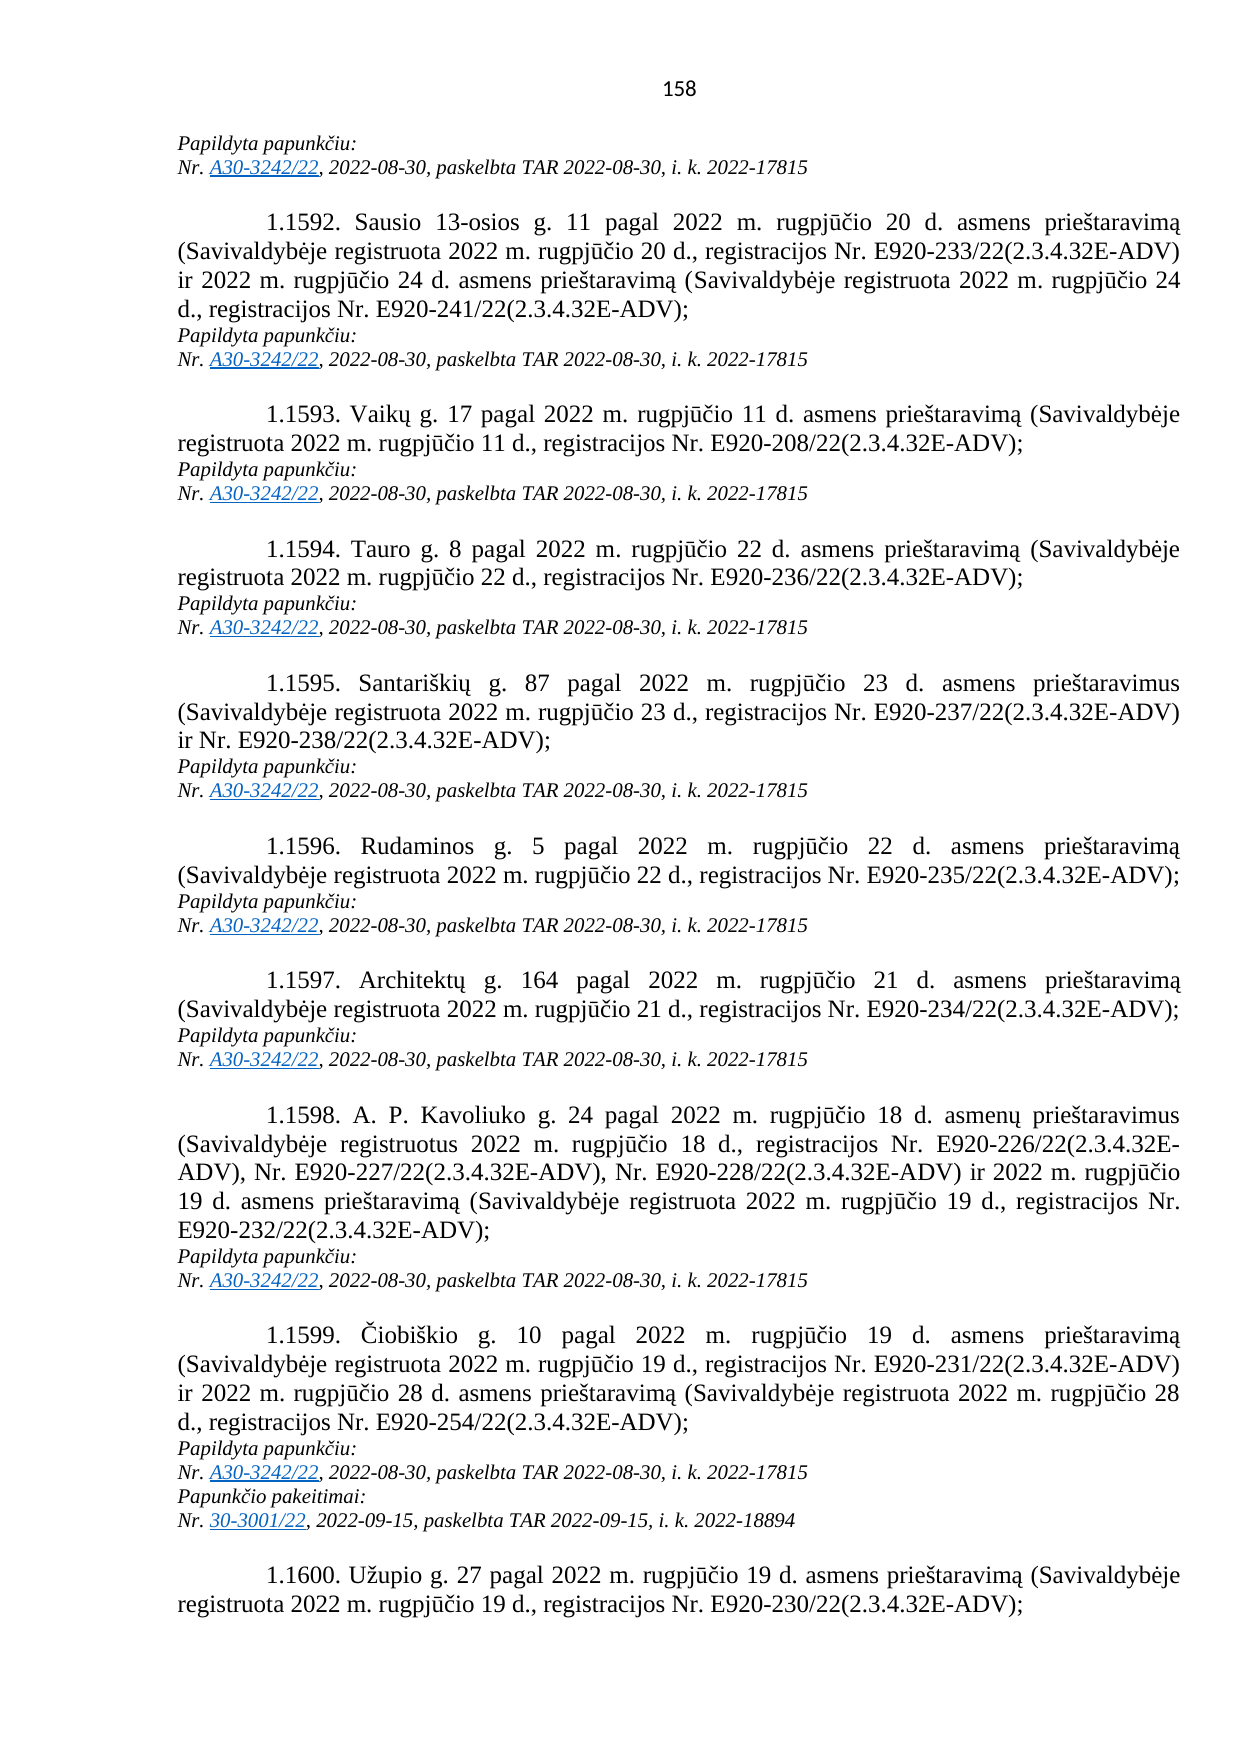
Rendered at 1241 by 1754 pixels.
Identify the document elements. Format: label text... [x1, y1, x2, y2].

text Papildyta papunkčiu: [177, 322, 1181, 347]
text Nr. A30-3242/22, 2022-08-30, paskelbta TAR 2022-08-30, i. k. 2022-17815 [177, 347, 1181, 371]
text 1.1592. Sausio 13-osios g. 11 pagal 2022 m. rugpjūčio 20 d. asmens prieštaravimą (Savivaldybėje registruota 2022 m. rugpjūčio 20 d., registracijos Nr. E920-233/22(2.3.4.32E-ADV) ir 2022 m. rugpjūčio 24 d. asmens prieštaravimą (Savivaldybėje registruota 2022 m. rugpjūčio 24 d., registracijos Nr. E920-241/22(2.3.4.32E-ADV); [177, 207, 1181, 322]
text Nr. A30-3242/22, 2022-08-30, paskelbta TAR 2022-08-30, i. k. 2022-17815 [177, 913, 1181, 937]
text 1.1600. Užupio g. 27 pagal 2022 m. rugpjūčio 19 d. asmens prieštaravimą (Savivaldybėje registruota 2022 m. rugpjūčio 19 d., registracijos Nr. E920-230/22(2.3.4.32E-ADV); [177, 1561, 1181, 1618]
text Papildyta papunkčiu: [177, 457, 1181, 481]
text Nr. A30-3242/22, 2022-08-30, paskelbta TAR 2022-08-30, i. k. 2022-17815 [177, 155, 1181, 179]
text Papildyta papunkčiu: [177, 131, 1181, 155]
text 1.1597. Architektų g. 164 pagal 2022 m. rugpjūčio 21 d. asmens prieštaravimą (Savivaldybėje registruota 2022 m. rugpjūčio 21 d., registracijos Nr. E920-234/22(2.3.4.32E-ADV); [177, 966, 1181, 1023]
text Nr. A30-3242/22, 2022-08-30, paskelbta TAR 2022-08-30, i. k. 2022-17815 [177, 1460, 1181, 1484]
text 1.1594. Tauro g. 8 pagal 2022 m. rugpjūčio 22 d. asmens prieštaravimą (Savivaldybėje registruota 2022 m. rugpjūčio 22 d., registracijos Nr. E920-236/22(2.3.4.32E-ADV); [177, 534, 1181, 591]
text Nr. A30-3242/22, 2022-08-30, paskelbta TAR 2022-08-30, i. k. 2022-17815 [177, 615, 1181, 639]
text 1.1598. A. P. Kavoliuko g. 24 pagal 2022 m. rugpjūčio 18 d. asmenų prieštaravimus (Savivaldybėje registruotus 2022 m. rugpjūčio 18 d., registracijos Nr. E920-226/22(2.3.4.32E-ADV), Nr. E920-227/22(2.3.4.32E-ADV), Nr. E920-228/22(2.3.4.32E-ADV) ir 2022 m. rugpjūčio 19 d. asmens prieštaravimą (Savivaldybėje registruota 2022 m. rugpjūčio 19 d., registracijos Nr. E920-232/22(2.3.4.32E-ADV); [177, 1100, 1181, 1244]
text 1.1593. Vaikų g. 17 pagal 2022 m. rugpjūčio 11 d. asmens prieštaravimą (Savivaldybėje registruota 2022 m. rugpjūčio 11 d., registracijos Nr. E920-208/22(2.3.4.32E-ADV); [177, 399, 1181, 457]
text Papildyta papunkčiu: [177, 1436, 1181, 1460]
text Nr. 30-3001/22, 2022-09-15, paskelbta TAR 2022-09-15, i. k. 2022-18894 [177, 1508, 1181, 1532]
text Nr. A30-3242/22, 2022-08-30, paskelbta TAR 2022-08-30, i. k. 2022-17815 [177, 1047, 1181, 1071]
text 1.1595. Santariškių g. 87 pagal 2022 m. rugpjūčio 23 d. asmens prieštaravimus (Savivaldybėje registruota 2022 m. rugpjūčio 23 d., registracijos Nr. E920-237/22(2.3.4.32E-ADV) ir Nr. E920-238/22(2.3.4.32E-ADV); [177, 668, 1181, 754]
text Nr. A30-3242/22, 2022-08-30, paskelbta TAR 2022-08-30, i. k. 2022-17815 [177, 1268, 1181, 1292]
text Papildyta papunkčiu: [177, 1023, 1181, 1047]
text Papunkčio pakeitimai: [177, 1484, 1181, 1508]
text 1.1599. Čiobiškio g. 10 pagal 2022 m. rugpjūčio 19 d. asmens prieštaravimą (Savivaldybėje registruota 2022 m. rugpjūčio 19 d., registracijos Nr. E920-231/22(2.3.4.32E-ADV) ir 2022 m. rugpjūčio 28 d. asmens prieštaravimą (Savivaldybėje registruota 2022 m. rugpjūčio 28 d., registracijos Nr. E920-254/22(2.3.4.32E-ADV); [177, 1321, 1181, 1436]
text Papildyta papunkčiu: [177, 889, 1181, 913]
text Nr. A30-3242/22, 2022-08-30, paskelbta TAR 2022-08-30, i. k. 2022-17815 [177, 481, 1181, 505]
text Papildyta papunkčiu: [177, 1244, 1181, 1268]
text 1.1596. Rudaminos g. 5 pagal 2022 m. rugpjūčio 22 d. asmens prieštaravimą (Savivaldybėje registruota 2022 m. rugpjūčio 22 d., registracijos Nr. E920-235/22(2.3.4.32E-ADV); [177, 831, 1181, 889]
text Papildyta papunkčiu: [177, 754, 1181, 778]
text Papildyta papunkčiu: [177, 591, 1181, 615]
text Nr. A30-3242/22, 2022-08-30, paskelbta TAR 2022-08-30, i. k. 2022-17815 [177, 778, 1181, 802]
